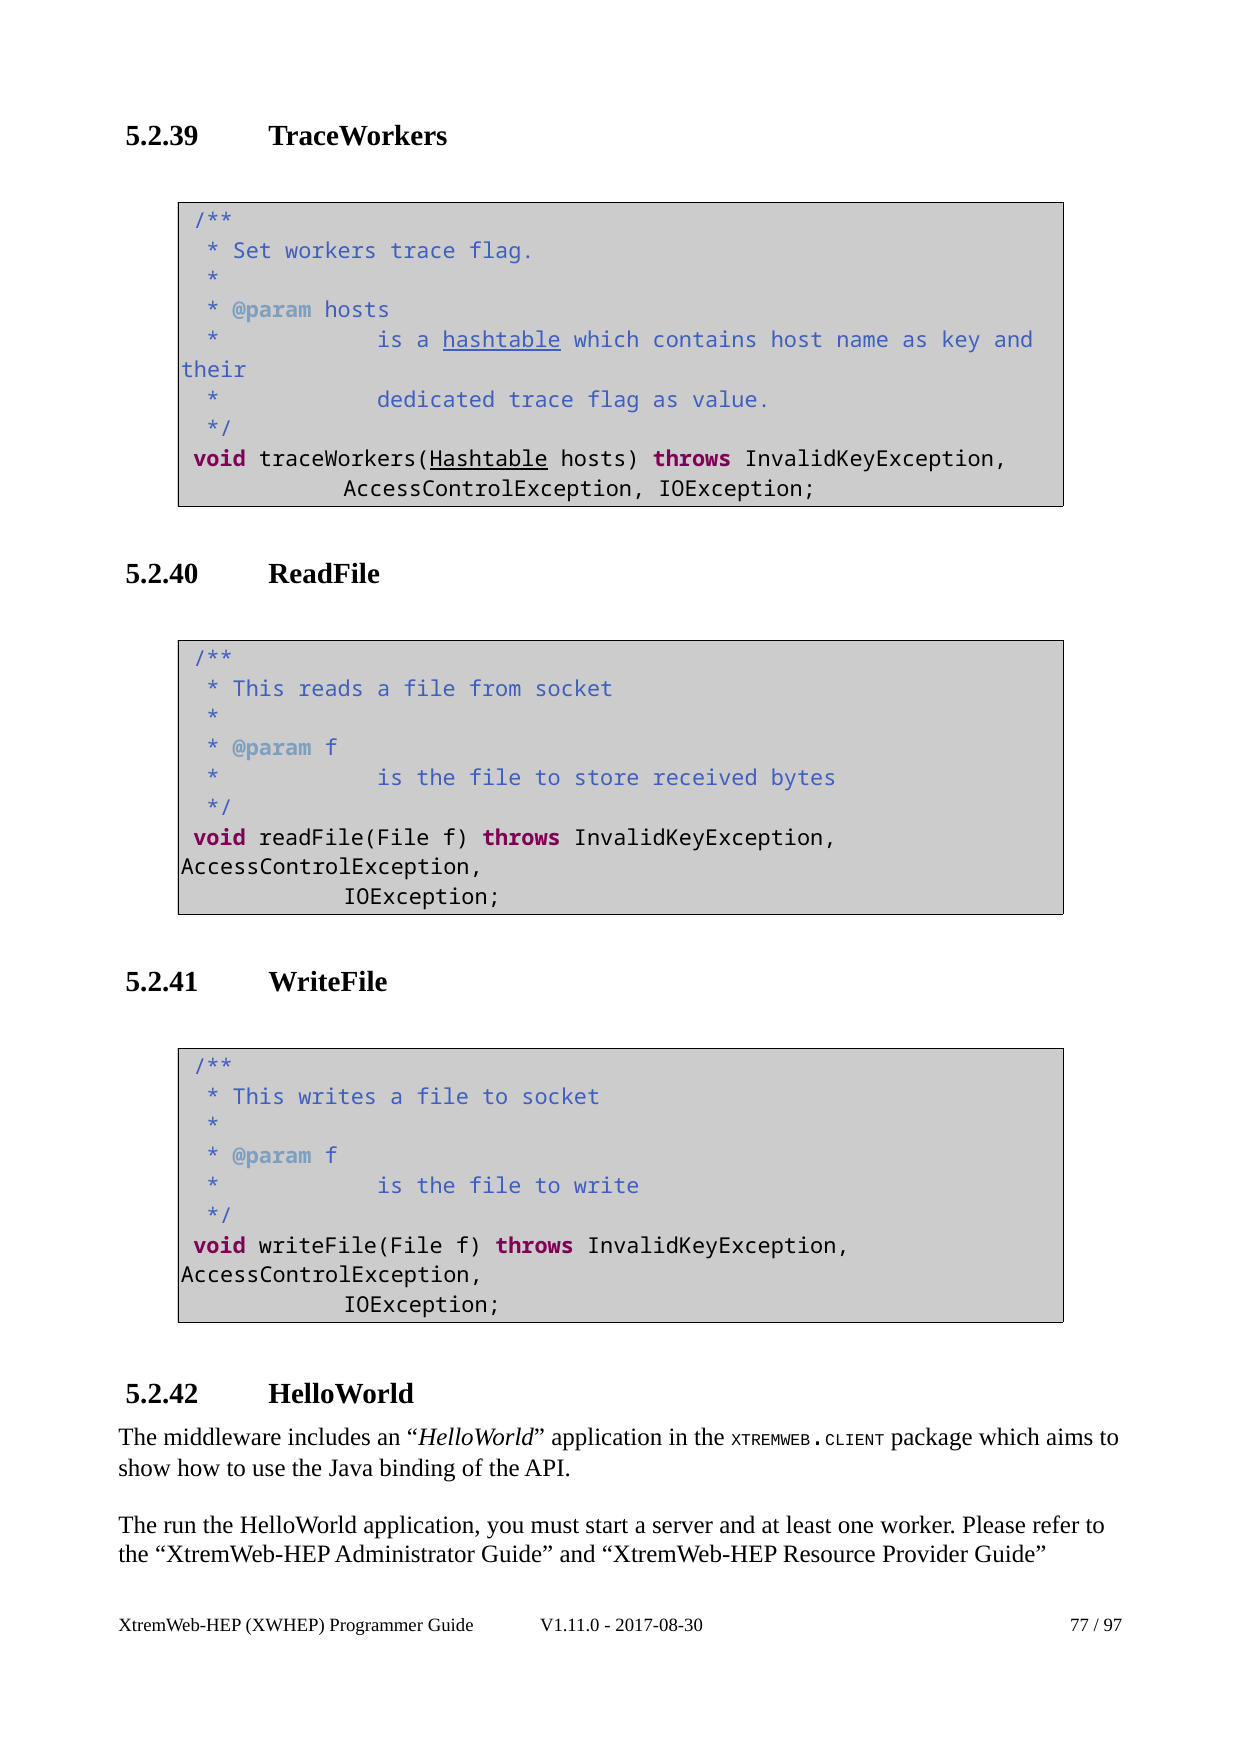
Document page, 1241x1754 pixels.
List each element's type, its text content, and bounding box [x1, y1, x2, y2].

text * @param hosts [179, 291, 1063, 321]
text * This writes a file to socket [179, 1078, 1063, 1107]
text */ [179, 410, 1063, 440]
text * [179, 699, 1063, 729]
text IOException; [179, 878, 1063, 914]
text IOException; [179, 1286, 1063, 1322]
text * is the file to store received bytes [179, 759, 1063, 789]
subtitle WriteFile [118, 964, 1122, 998]
text The run the HelloWorld application, you must start a server and at least one worker. Please refer to the “XtremWeb-HEP Administrator Guide” and “XtremWeb-HEP Resource Provider Guide” [118, 1510, 1122, 1568]
subtitle ReadFile [118, 556, 1122, 589]
text AccessControlException, IOException; [179, 470, 1063, 506]
text * is the file to write [179, 1167, 1063, 1197]
text */ [179, 1197, 1063, 1227]
text * is a hashtable which contains host name as key and their [179, 321, 1063, 381]
text void writeFile(File f) throws InvalidKeyException, AccessControlException, [179, 1227, 1063, 1286]
text * This reads a file from socket [179, 669, 1063, 699]
text /** [179, 641, 1063, 669]
text The middleware includes an “HelloWorld” application in the xtremweb.client package which aims to show how to use the Java binding of the API. [118, 1422, 1122, 1481]
subtitle HelloWorld [118, 1376, 1122, 1409]
text /** [179, 203, 1063, 232]
text void traceWorkers(Hashtable hosts) throws InvalidKeyException, [179, 440, 1063, 470]
text * @param f [179, 729, 1063, 759]
text * @param f [179, 1137, 1063, 1167]
text * [179, 1107, 1063, 1137]
text * Set workers trace flag. [179, 232, 1063, 261]
subtitle TraceWorkers [118, 118, 1122, 152]
text */ [179, 789, 1063, 818]
text void readFile(File f) throws InvalidKeyException, AccessControlException, [179, 818, 1063, 878]
text * [179, 261, 1063, 291]
text /** [179, 1049, 1063, 1078]
text * dedicated trace flag as value. [179, 381, 1063, 410]
